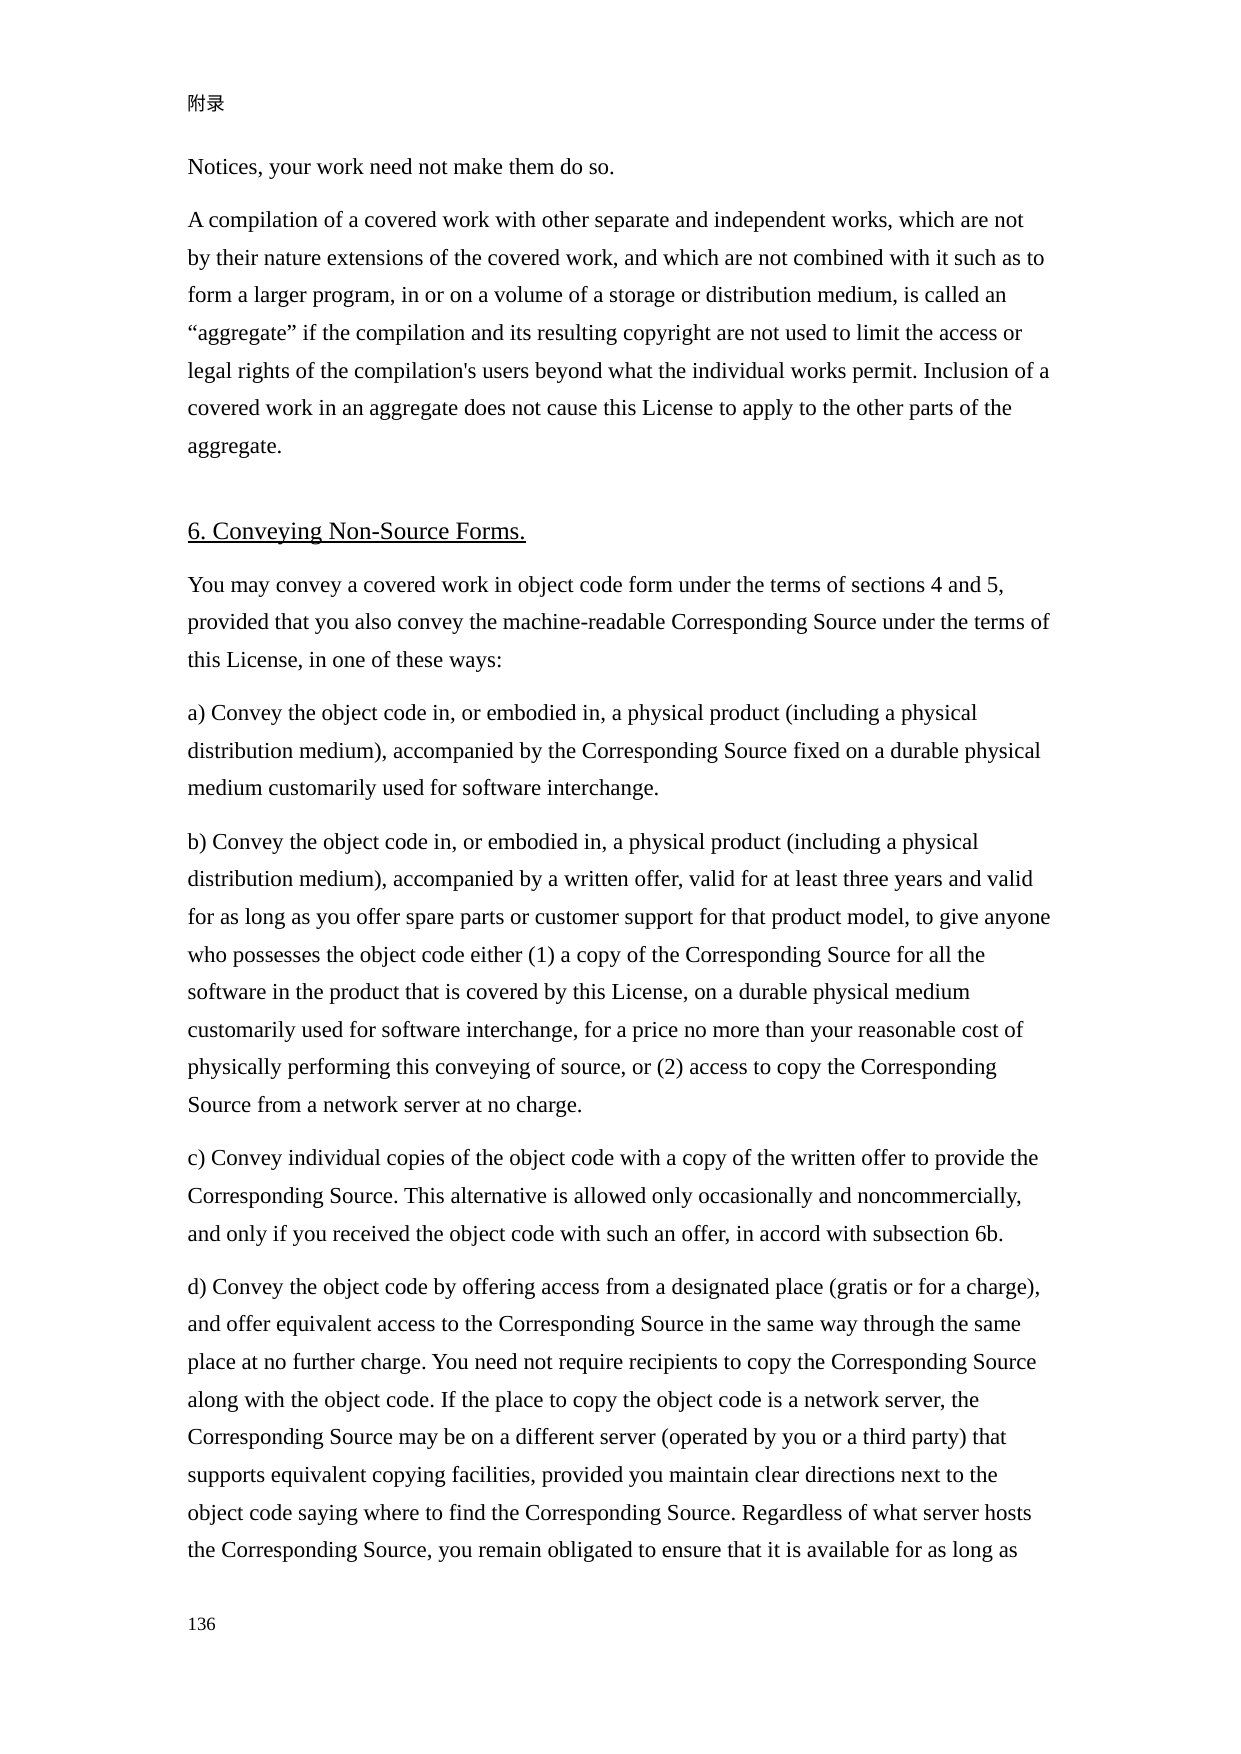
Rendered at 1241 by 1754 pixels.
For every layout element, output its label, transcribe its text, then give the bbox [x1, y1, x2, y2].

text A compilation of a covered work with other separate and independent works, which are not by their nature extensions of the covered work, and which are not combined with it such as to form a larger program, in or on a volume of a storage or distribution medium, is called an “aggregate” if the compilation and its resulting copyright are not used to limit the access or legal rights of the compilation's users beyond what the individual works permit. Inclusion of a covered work in an aggregate does not cause this License to apply to the other parts of the aggregate. [187, 203, 1053, 461]
text d) Convey the object code by offering access from a designated place (gratis or for a charge), and offer equivalent access to the Corresponding Source in the same way through the same place at no further charge. You need not require recipients to copy the Corresponding Source along with the object code. If the place to copy the object code is a network server, the Corresponding Source may be on a different server (operated by you or a third party) that supports equivalent copying facilities, provided you maintain clear directions next to the object code saying where to find the Corresponding Source. Regardless of what server hosts the Corresponding Source, you remain obligated to ensure that it is available for as long as [187, 1270, 1053, 1566]
text You may convey a covered work in object code form under the terms of sections 4 and 5, provided that you also convey the machine-readable Corresponding Source under the terms of this License, in one of these ways: [187, 568, 1053, 675]
text Notices, your work need not make them do so. [187, 150, 1053, 182]
subtitle 6. Conveying Non-Source Forms. [187, 514, 1053, 547]
text a) Convey the object code in, or embodied in, a physical product (including a physical distribution medium), accompanied by the Corresponding Source fixed on a durable physical medium customarily used for software interchange. [187, 696, 1053, 804]
text b) Convey the object code in, or embodied in, a physical product (including a physical distribution medium), accompanied by a written offer, valid for at least three years and valid for as long as you offer spare parts or customer support for that product model, to give anyone who possesses the object code either (1) a copy of the Corresponding Source for all the software in the product that is covered by this License, on a durable physical medium customarily used for software interchange, for a price no more than your reasonable cost of physically performing this conveying of source, or (2) access to copy the Corresponding Source from a network server at no charge. [187, 825, 1053, 1121]
text c) Convey individual copies of the object code with a copy of the written offer to provide the Corresponding Source. This alternative is allowed only occasionally and noncommercially, and only if you received the object code with such an offer, in accord with subsection 6b. [187, 1141, 1053, 1249]
